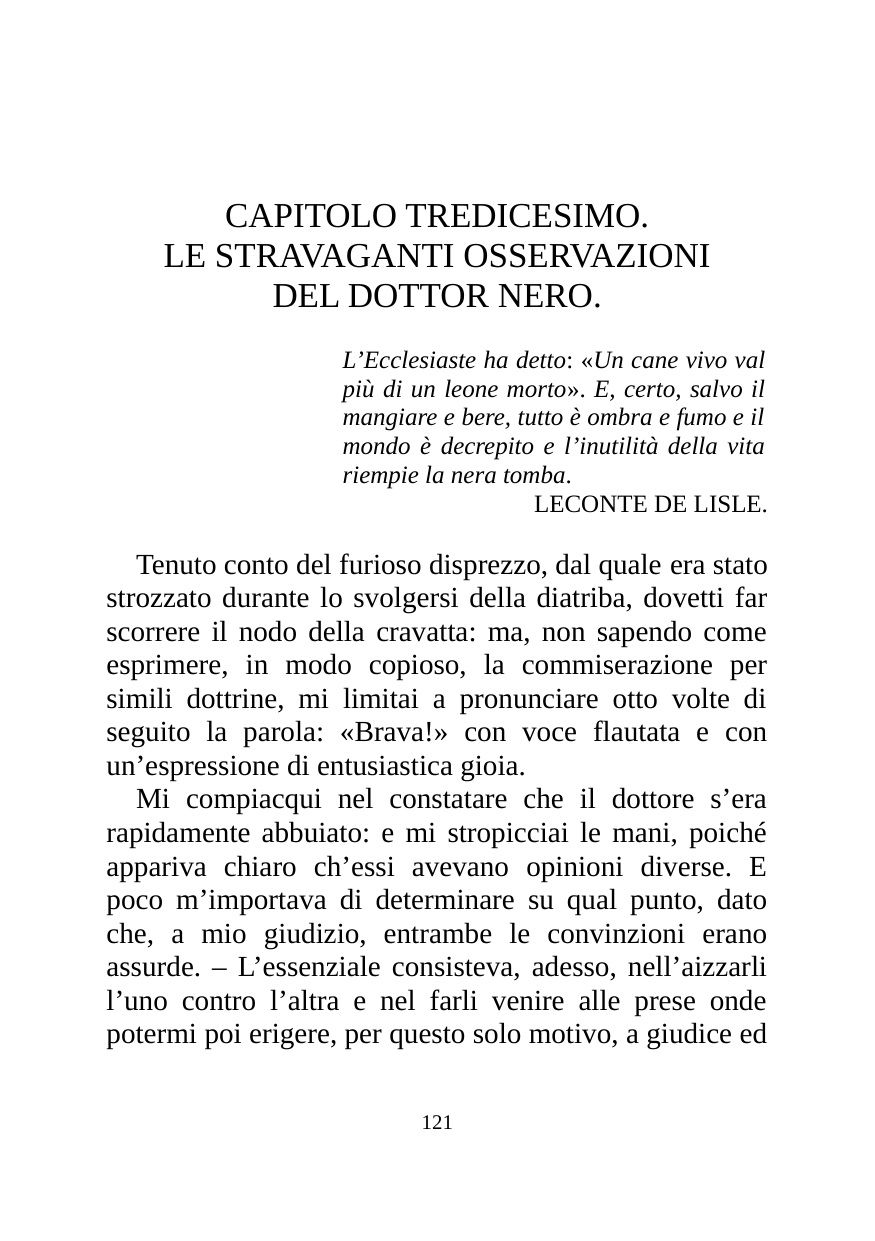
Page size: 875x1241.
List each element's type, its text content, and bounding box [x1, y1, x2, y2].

text LECONTE DE LISLE. [342, 489, 768, 517]
subtitle CAPITOLO TREDICESIMO. LE STRAVAGANTI OSSERVAZIONI DEL DOTTOR NERO. [106, 195, 768, 315]
text Mi compiacqui nel constatare che il dottore s’era rapidamente abbuiato: e mi stropicciai le mani, poiché appariva chiaro ch’essi avevano opinioni diverse. E poco m’importava di determinare su qual punto, dato che, a mio giudizio, entrambe le convinzioni erano assurde. – L’essenziale consisteva, adesso, nell’aizzarli l’uno contro l’altra e nel farli venire alle prese onde potermi poi erigere, per questo solo motivo, a giudice ed [106, 782, 768, 1050]
text Tenuto conto del furioso disprezzo, dal quale era stato strozzato durante lo svolgersi della diatriba, dovetti far scorrere il nodo della cravatta: ma, non sapendo come esprimere, in modo copioso, la commiserazione per simili dottrine, mi limitai a pronunciare otto volte di seguito la parola: «Brava!» con voce flautata e con un’espressione di entusiastica gioia. [106, 547, 768, 782]
text L’Ecclesiaste ha detto: «Un cane vivo val più di un leone morto». E, certo, salvo il mangiare e bere, tutto è ombra e fumo e il mondo è decrepito e l’inutilità della vita riempie la nera tomba. [342, 345, 768, 489]
